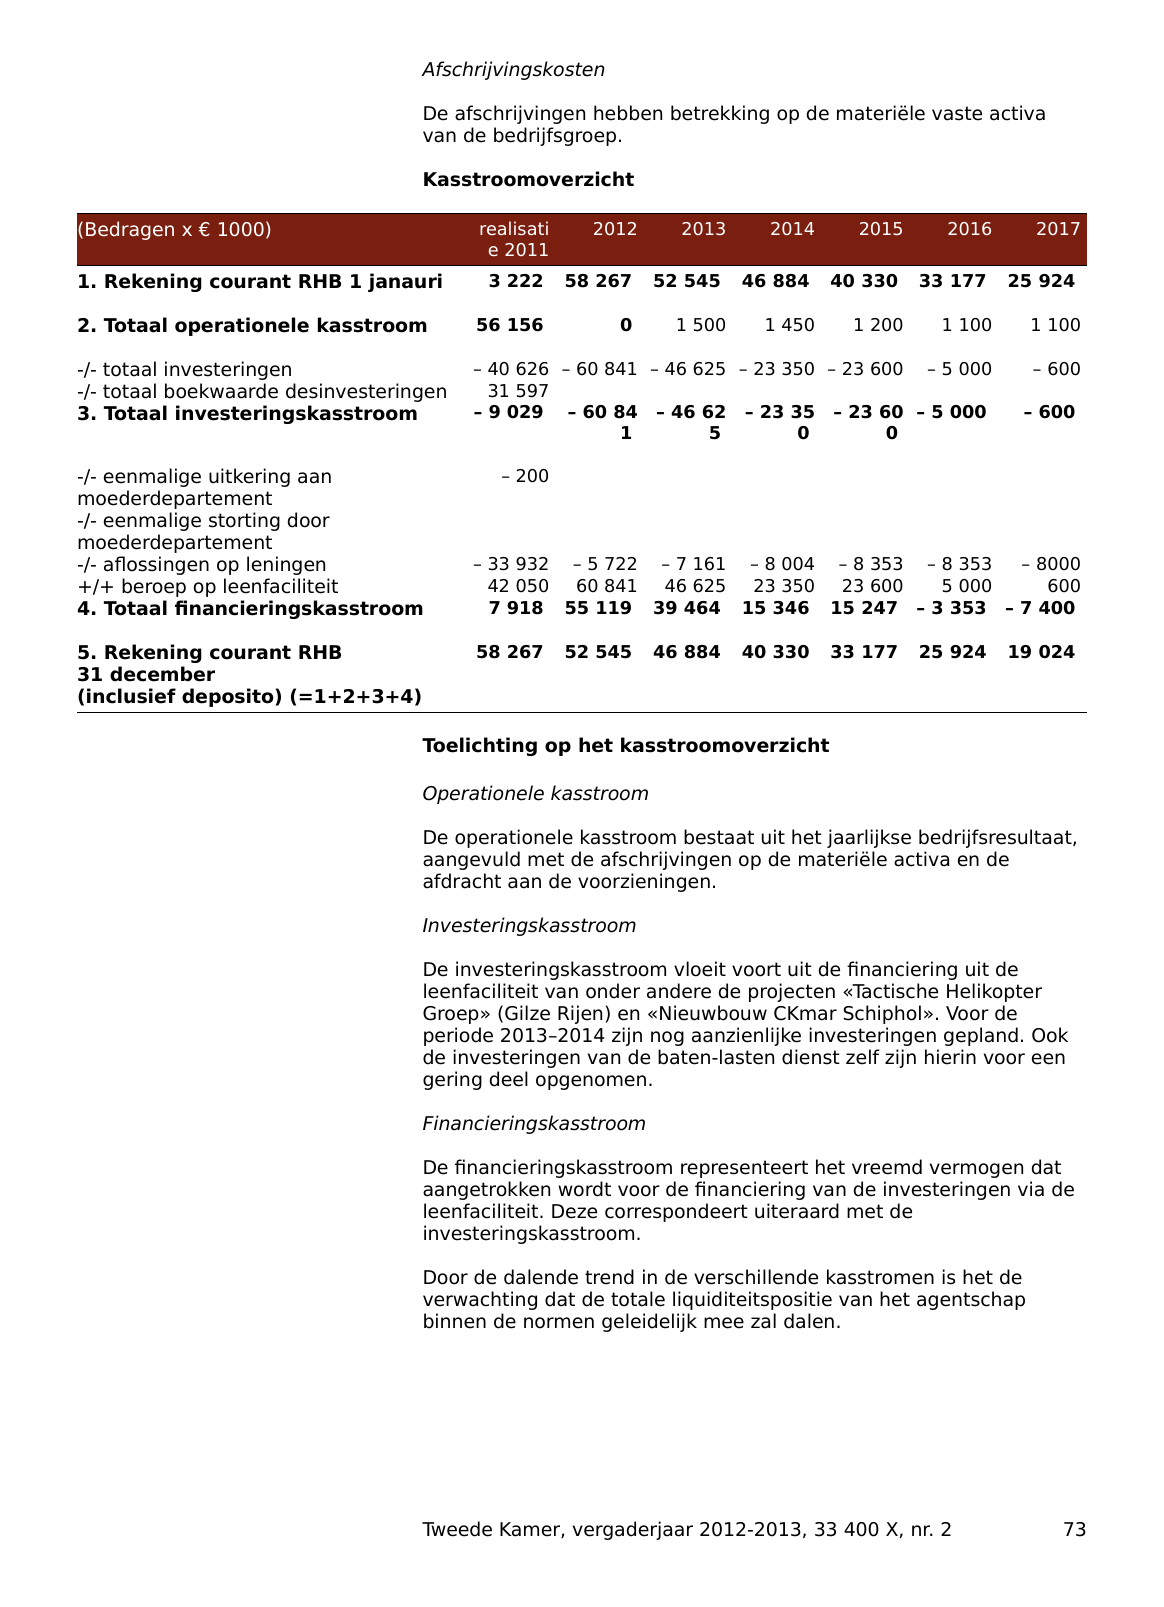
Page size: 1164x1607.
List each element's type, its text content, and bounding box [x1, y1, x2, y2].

table_cell [555, 620, 644, 642]
table_cell 1 100 [909, 315, 998, 337]
table_cell [821, 686, 909, 712]
table_cell – 23 350 [732, 403, 821, 444]
table_cell 1 500 [644, 315, 732, 337]
table_cell – 7 161 [644, 554, 732, 576]
table_cell [732, 686, 821, 712]
table_cell 25 924 [998, 266, 1087, 293]
table_cell +/+ beroep op leenfaciliteit [77, 576, 466, 598]
table_cell [555, 510, 644, 554]
table_cell [821, 381, 909, 402]
table_cell [555, 466, 644, 510]
table_cell [644, 444, 732, 466]
table_cell [909, 381, 998, 402]
table_cell 31 597 [466, 381, 555, 402]
table_cell [644, 510, 732, 554]
table_cell [644, 620, 732, 642]
table_cell [644, 686, 732, 712]
table_header 2015 [821, 214, 909, 265]
table_cell 25 924 [909, 642, 998, 686]
table_cell 23 600 [821, 576, 909, 598]
table_cell 52 545 [555, 642, 644, 686]
table_cell 42 050 [466, 576, 555, 598]
table_cell 40 330 [732, 642, 821, 686]
table_cell 5. Rekening courant RHB 31 december [77, 642, 466, 686]
table_cell [821, 466, 909, 510]
table_header 2016 [909, 214, 998, 265]
table_cell (inclusief deposito) (=1+2+3+4) [77, 686, 466, 712]
table_header 2014 [732, 214, 821, 265]
table_header 2012 [555, 214, 644, 265]
table_cell [555, 444, 644, 466]
text De afschrijvingen hebben betrekking op de materiële vaste activa van de bedrijfsgroep. [422, 103, 1087, 147]
table_cell [998, 510, 1087, 554]
table_cell [466, 444, 555, 466]
table_cell [555, 381, 644, 402]
table_cell [909, 466, 998, 510]
table_cell – 600 [998, 403, 1087, 444]
text De investeringskasstroom vloeit voort uit de financiering uit de leenfaciliteit van onder andere de projecten «Tactische Helikopter Groep» (Gilze Rijen) en «Nieuwbouw CKmar Schiphol». Voor de periode 2013–2014 zijn nog aanzienlijke investeringen gepland. Ook de investeringen van de baten-lasten dienst zelf zijn hierin voor een gering deel opgenomen. [422, 959, 1087, 1091]
table_cell – 200 [466, 466, 555, 510]
table_cell [998, 337, 1087, 358]
table_cell [998, 466, 1087, 510]
table_cell [821, 337, 909, 358]
table_cell [998, 444, 1087, 466]
table_cell [466, 620, 555, 642]
table_cell [644, 293, 732, 314]
table_cell – 600 [998, 359, 1087, 381]
table_header 2013 [644, 214, 732, 265]
table_cell 33 177 [821, 642, 909, 686]
table_cell 4. Totaal financieringskasstroom [77, 598, 466, 619]
table_cell – 3 353 [909, 598, 998, 619]
table_cell 600 [998, 576, 1087, 598]
table_cell -/- aflossingen op leningen [77, 554, 466, 576]
table_cell – 33 932 [466, 554, 555, 576]
table_cell – 40 626 [466, 359, 555, 381]
table_cell [77, 293, 466, 314]
table_cell [909, 510, 998, 554]
table_cell – 46 625 [644, 403, 732, 444]
table_cell [77, 337, 466, 358]
table_cell [998, 293, 1087, 314]
text Door de dalende trend in de verschillende kasstromen is het de verwachting dat de totale liquiditeitspositie van het agentschap binnen de normen geleidelijk mee zal dalen. [422, 1267, 1087, 1333]
table_cell 33 177 [909, 266, 998, 293]
table_cell [555, 293, 644, 314]
table_cell [821, 620, 909, 642]
subtitle Kasstroomoverzicht [422, 169, 1087, 191]
table_cell 46 625 [644, 576, 732, 598]
table_cell [466, 293, 555, 314]
table_cell [821, 444, 909, 466]
table_cell 52 545 [644, 266, 732, 293]
table_cell – 46 625 [644, 359, 732, 381]
table_cell 58 267 [555, 266, 644, 293]
table_cell 1 450 [732, 315, 821, 337]
table_cell [909, 444, 998, 466]
table_cell [732, 381, 821, 402]
table_cell [909, 337, 998, 358]
table_cell 7 918 [466, 598, 555, 619]
table_cell – 8 353 [909, 554, 998, 576]
table_cell 19 024 [998, 642, 1087, 686]
table_cell 15 346 [732, 598, 821, 619]
table_cell – 8 004 [732, 554, 821, 576]
subtitle Financieringskasstroom [422, 1113, 1087, 1135]
table_cell [555, 686, 644, 712]
table_cell – 60 841 [555, 403, 644, 444]
table_cell [732, 466, 821, 510]
table_cell 3 222 [466, 266, 555, 293]
table_cell -/- eenmalige storting door moederdepartement [77, 510, 466, 554]
table_cell [644, 337, 732, 358]
table_cell – 23 350 [732, 359, 821, 381]
table_cell 40 330 [821, 266, 909, 293]
table_cell 3. Totaal investeringskasstroom [77, 403, 466, 444]
table_cell [998, 620, 1087, 642]
table_cell [555, 337, 644, 358]
table_cell [909, 293, 998, 314]
table_cell 15 247 [821, 598, 909, 619]
table_cell 1. Rekening courant RHB 1 janauri [77, 266, 466, 293]
table_cell [821, 510, 909, 554]
table_cell 5 000 [909, 576, 998, 598]
table_cell [732, 510, 821, 554]
table_cell – 7 400 [998, 598, 1087, 619]
table_cell 46 884 [644, 642, 732, 686]
table_cell 60 841 [555, 576, 644, 598]
table_cell 39 464 [644, 598, 732, 619]
table_cell 2. Totaal operationele kasstroom [77, 315, 466, 337]
table_cell -/- eenmalige uitkering aan moederdepartement [77, 466, 466, 510]
table_cell 56 156 [466, 315, 555, 337]
table_header realisatie 2011 [466, 214, 555, 265]
subtitle Toelichting op het kasstroomoverzicht [422, 735, 1087, 757]
table_cell [732, 293, 821, 314]
table_cell 58 267 [466, 642, 555, 686]
table_cell – 5 000 [909, 403, 998, 444]
table_cell [77, 620, 466, 642]
table_cell – 5 722 [555, 554, 644, 576]
table_cell [732, 337, 821, 358]
table_cell – 60 841 [555, 359, 644, 381]
table_cell 55 119 [555, 598, 644, 619]
table_cell [998, 686, 1087, 712]
table_cell [77, 444, 466, 466]
table_cell [909, 686, 998, 712]
table_cell 1 200 [821, 315, 909, 337]
table_cell – 8 353 [821, 554, 909, 576]
table_cell – 9 029 [466, 403, 555, 444]
table_cell [466, 337, 555, 358]
table_cell [998, 381, 1087, 402]
table_cell – 5 000 [909, 359, 998, 381]
subtitle Operationele kasstroom [422, 782, 1087, 804]
table_cell – 23 600 [821, 359, 909, 381]
subtitle Investeringskasstroom [422, 915, 1087, 937]
text De financieringskasstroom representeert het vreemd vermogen dat aangetrokken wordt voor de financiering van de investeringen via de leenfaciliteit. Deze correspondeert uiteraard met de investeringskasstroom. [422, 1157, 1087, 1245]
table_cell 0 [555, 315, 644, 337]
table_cell [732, 620, 821, 642]
table_cell -/- totaal boekwaarde desinvesteringen [77, 381, 466, 402]
table_cell – 8000 [998, 554, 1087, 576]
table_header 2017 [998, 214, 1087, 265]
table_cell [732, 444, 821, 466]
table_cell 1 100 [998, 315, 1087, 337]
table_cell 23 350 [732, 576, 821, 598]
table_cell [644, 466, 732, 510]
table_cell 46 884 [732, 266, 821, 293]
text De operationele kasstroom bestaat uit het jaarlijkse bedrijfsresultaat, aangevuld met de afschrijvingen op de materiële activa en de afdracht aan de voorzieningen. [422, 827, 1087, 892]
table_cell [466, 510, 555, 554]
table_cell [466, 686, 555, 712]
table_header (Bedragen x € 1000) [77, 214, 466, 265]
table_cell [909, 620, 998, 642]
table_cell -/- totaal investeringen [77, 359, 466, 381]
subtitle Afschrijvingskosten [422, 59, 1087, 81]
table_cell [644, 381, 732, 402]
table_cell [821, 293, 909, 314]
table_cell – 23 600 [821, 403, 909, 444]
